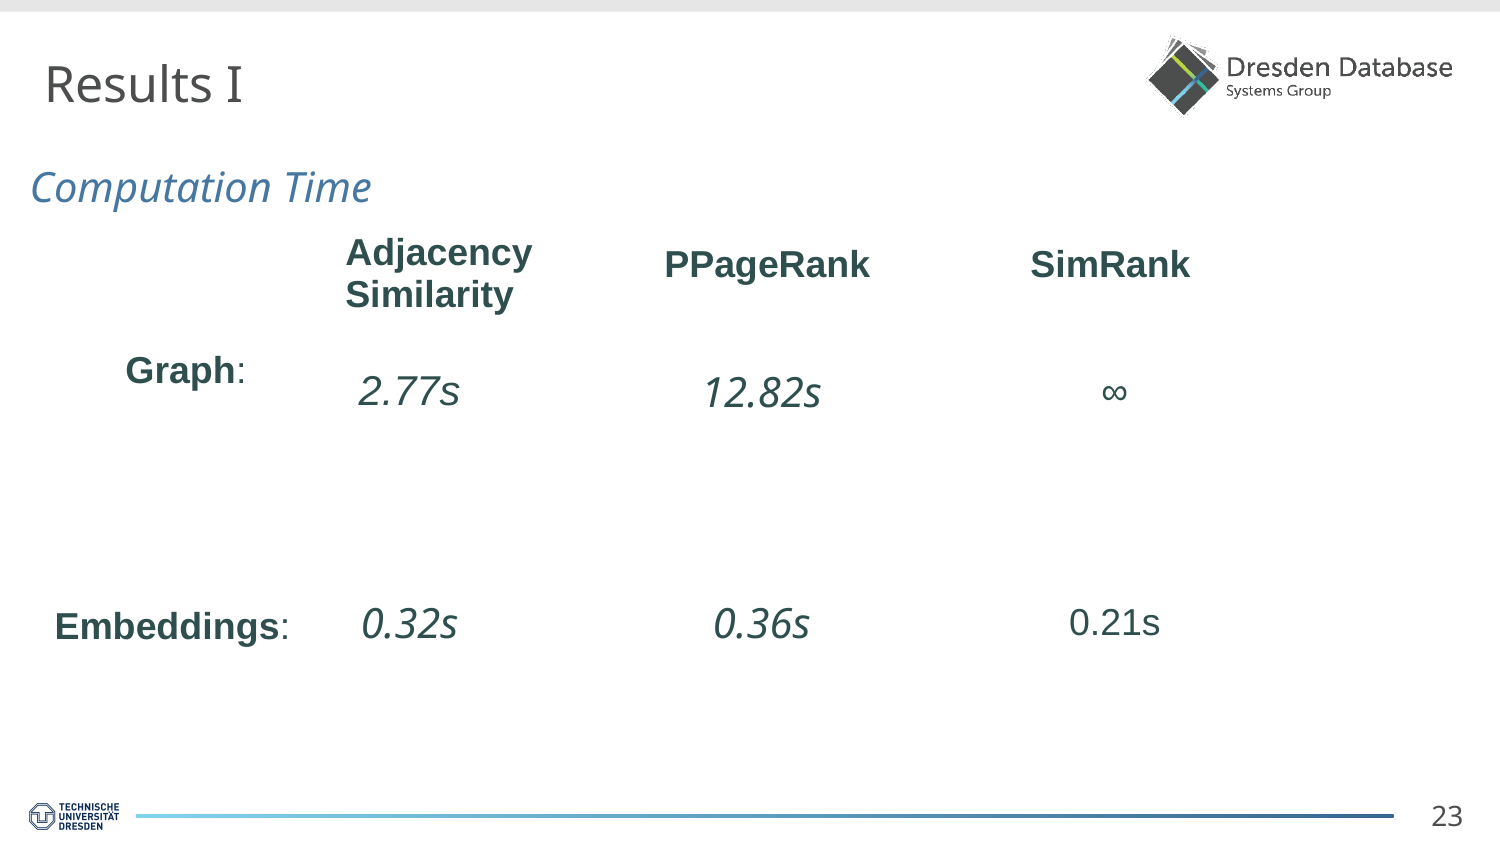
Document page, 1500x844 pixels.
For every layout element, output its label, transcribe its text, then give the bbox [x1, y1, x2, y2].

text_box Embeddings: [39, 598, 336, 697]
title Results I [29, 47, 1093, 118]
text_box SimRank [1015, 236, 1252, 336]
picture [1145, 35, 1453, 118]
text_box Graph: [110, 342, 347, 400]
text_box PPageRank [649, 236, 886, 294]
table_cell 0.32s [234, 508, 585, 738]
list Computation Time [29, 159, 697, 780]
table_header ∞ [939, 276, 1291, 507]
table_cell 0.36s [586, 508, 938, 738]
table_header 2.77s [234, 276, 585, 507]
picture [29, 803, 119, 830]
text_box Adjacency Similarity [330, 224, 567, 324]
table_header 12.82s [586, 276, 938, 507]
table_cell 0.21s [939, 508, 1291, 738]
